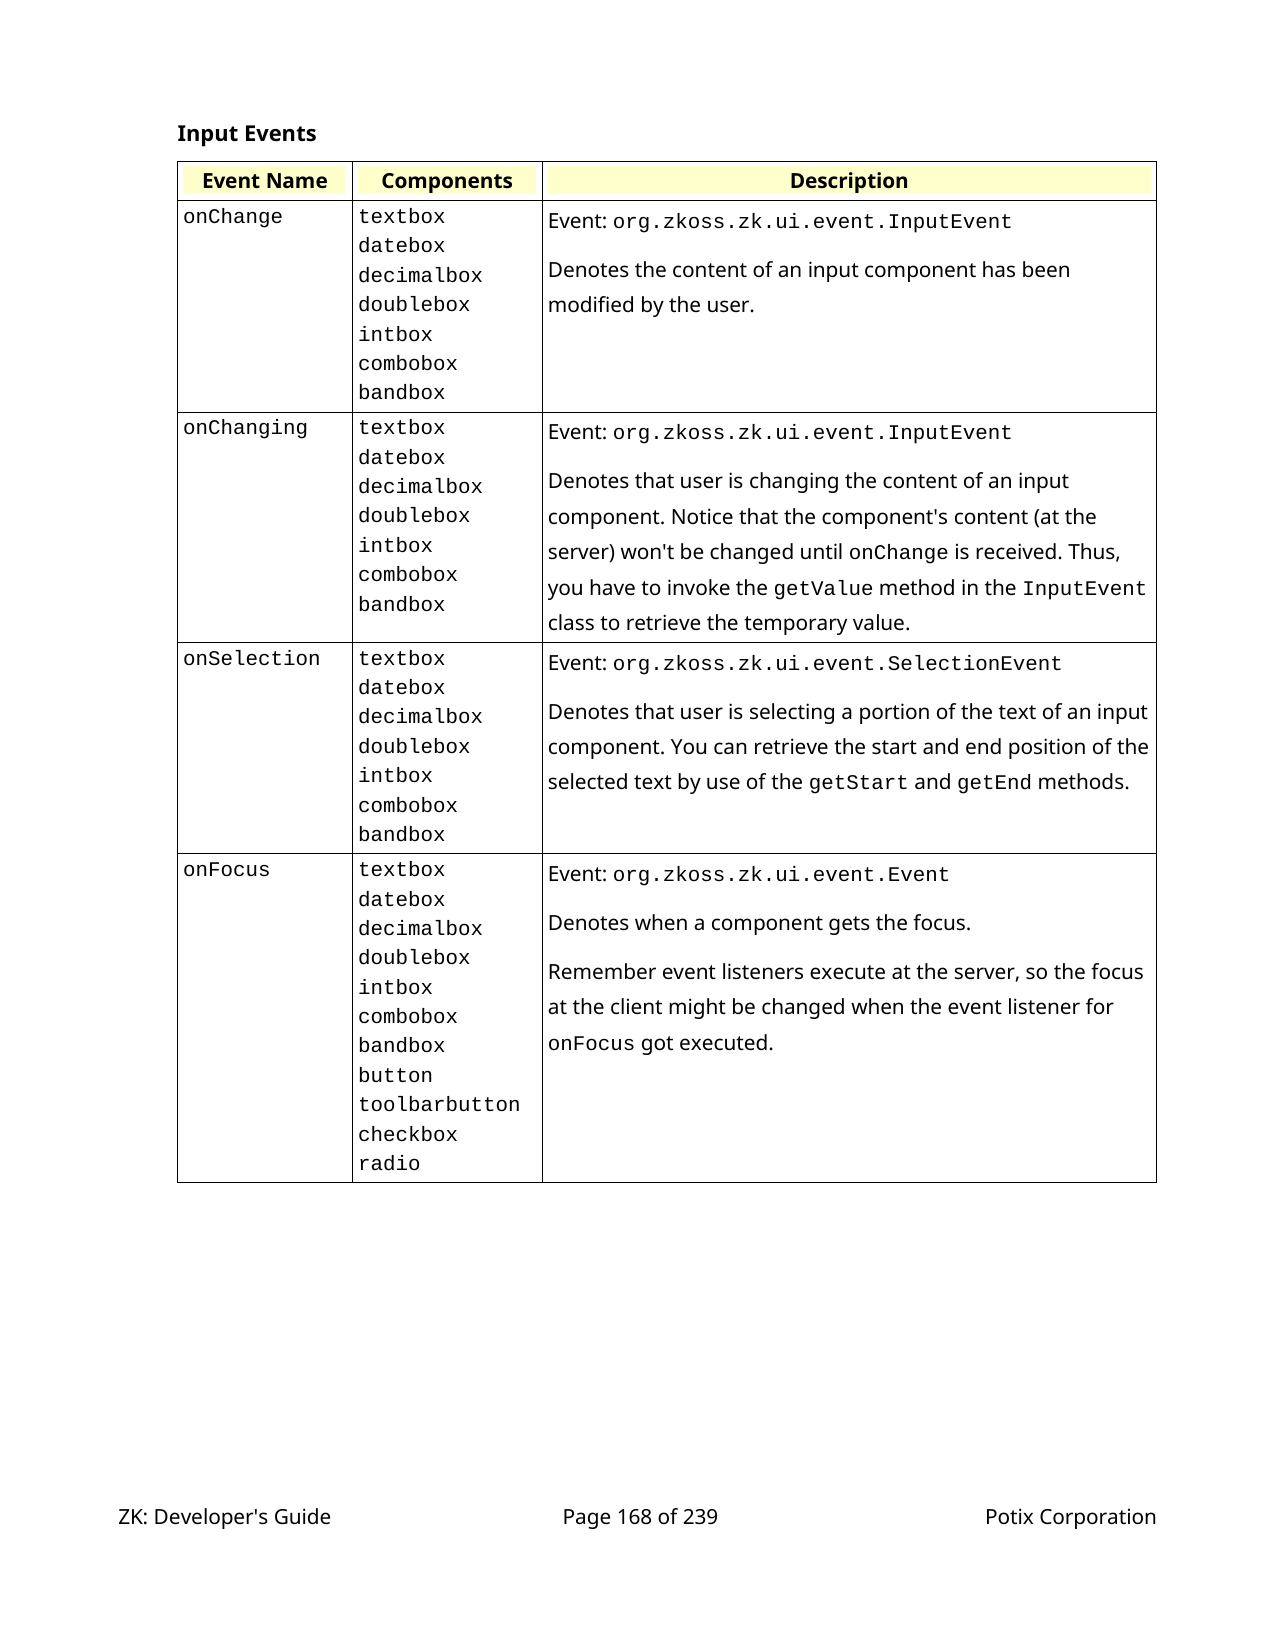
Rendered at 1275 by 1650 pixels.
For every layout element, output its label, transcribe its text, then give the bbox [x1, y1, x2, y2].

table_cell Event: org.zkoss.zk.ui.event.InputEvent Denotes the content of an input component has been modified by the user. [543, 201, 1156, 412]
table_cell Event: org.zkoss.zk.ui.event.SelectionEvent Denotes that user is selecting a portion of the text of an input component. You can retrieve the start and end position of the selected text by use of the getStart and getEnd methods. [543, 643, 1156, 853]
table_cell onChanging [178, 413, 352, 642]
table_cell textbox datebox decimalbox doublebox intbox combobox bandbox button toolbarbutton checkbox radio [353, 854, 542, 1182]
table_cell textbox datebox decimalbox doublebox intbox combobox bandbox [353, 643, 542, 853]
table_cell onChange [178, 201, 352, 412]
table_cell onFocus [178, 854, 352, 1182]
subtitle Input Events [177, 118, 1157, 148]
table_cell Event: org.zkoss.zk.ui.event.InputEvent Denotes that user is changing the content of an input component. Notice that the component's content (at the server) won't be changed until onChange is received. Thus, you have to invoke the getValue method in the InputEvent class to retrieve the temporary value. [543, 413, 1156, 642]
table_cell textbox datebox decimalbox doublebox intbox combobox bandbox [353, 201, 542, 412]
table_cell Event: org.zkoss.zk.ui.event.Event Denotes when a component gets the focus. Remember event listeners execute at the server, so the focus at the client might be changed when the event listener for onFocus got executed. [543, 854, 1156, 1182]
table_header Event Name [178, 162, 352, 200]
table_cell onSelection [178, 643, 352, 853]
table_header Description [543, 162, 1156, 200]
table_cell textbox datebox decimalbox doublebox intbox combobox bandbox [353, 413, 542, 642]
table_header Components [353, 162, 542, 200]
